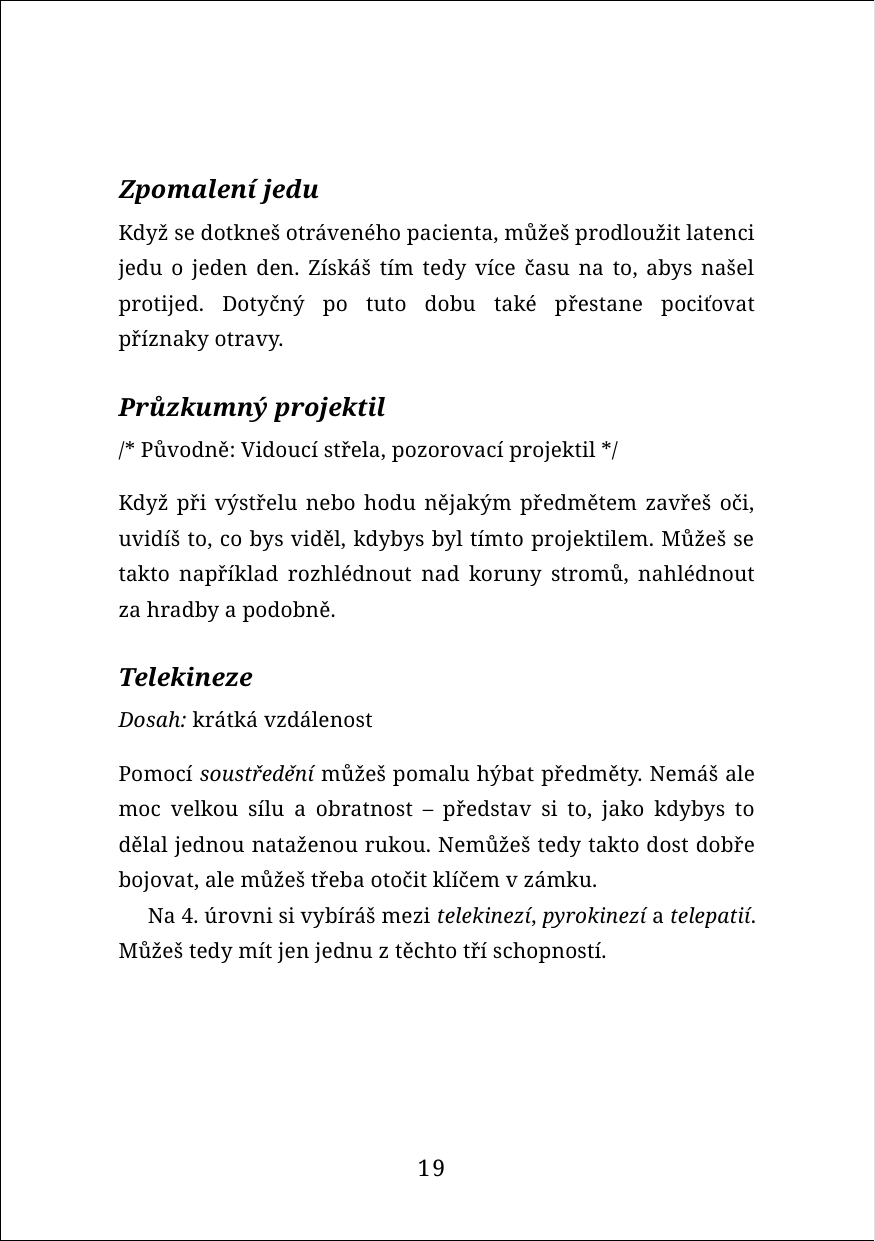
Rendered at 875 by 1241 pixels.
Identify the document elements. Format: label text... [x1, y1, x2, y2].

text Když se dotkneš otráveného pacienta, můžeš prodloužit latenci jedu o jeden den. Získáš tím tedy více času na to, abys našel protijed. Dotyčný po tuto dobu také přestane pociťovat příznaky otravy. [118, 218, 756, 353]
subtitle Zpomalení jedu [118, 172, 756, 206]
text /* Původně: Vidoucí střela, pozorovací projektil */ [118, 435, 756, 463]
text Pomocí soustředění můžeš pomalu hýbat předměty. Nemáš ale moc velkou sílu a obratnost – představ si to, jako kdybys to dělal jednou nataženou rukou. Nemůžeš tedy takto dost dobře bojovat, ale můžeš třeba otočit klíčem v zámku. Na 4. úrovni si vybíráš mezi telekinezí, pyrokinezí a telepatií. Můžeš tedy mít jen jednu z těchto tří schopností. [118, 759, 756, 1000]
text Když při výstřelu nebo hodu nějakým předmětem zavřeš oči, uvidíš to, co bys viděl, kdybys byl tímto projektilem. Můžeš se takto například rozhlédnout nad koruny stromů, nahlédnout za hradby a podobně. [118, 488, 756, 623]
subtitle Telekineze [118, 660, 756, 694]
text Dosah: krátká vzdálenost [118, 706, 756, 734]
subtitle Průzkumný projektil [118, 389, 756, 423]
